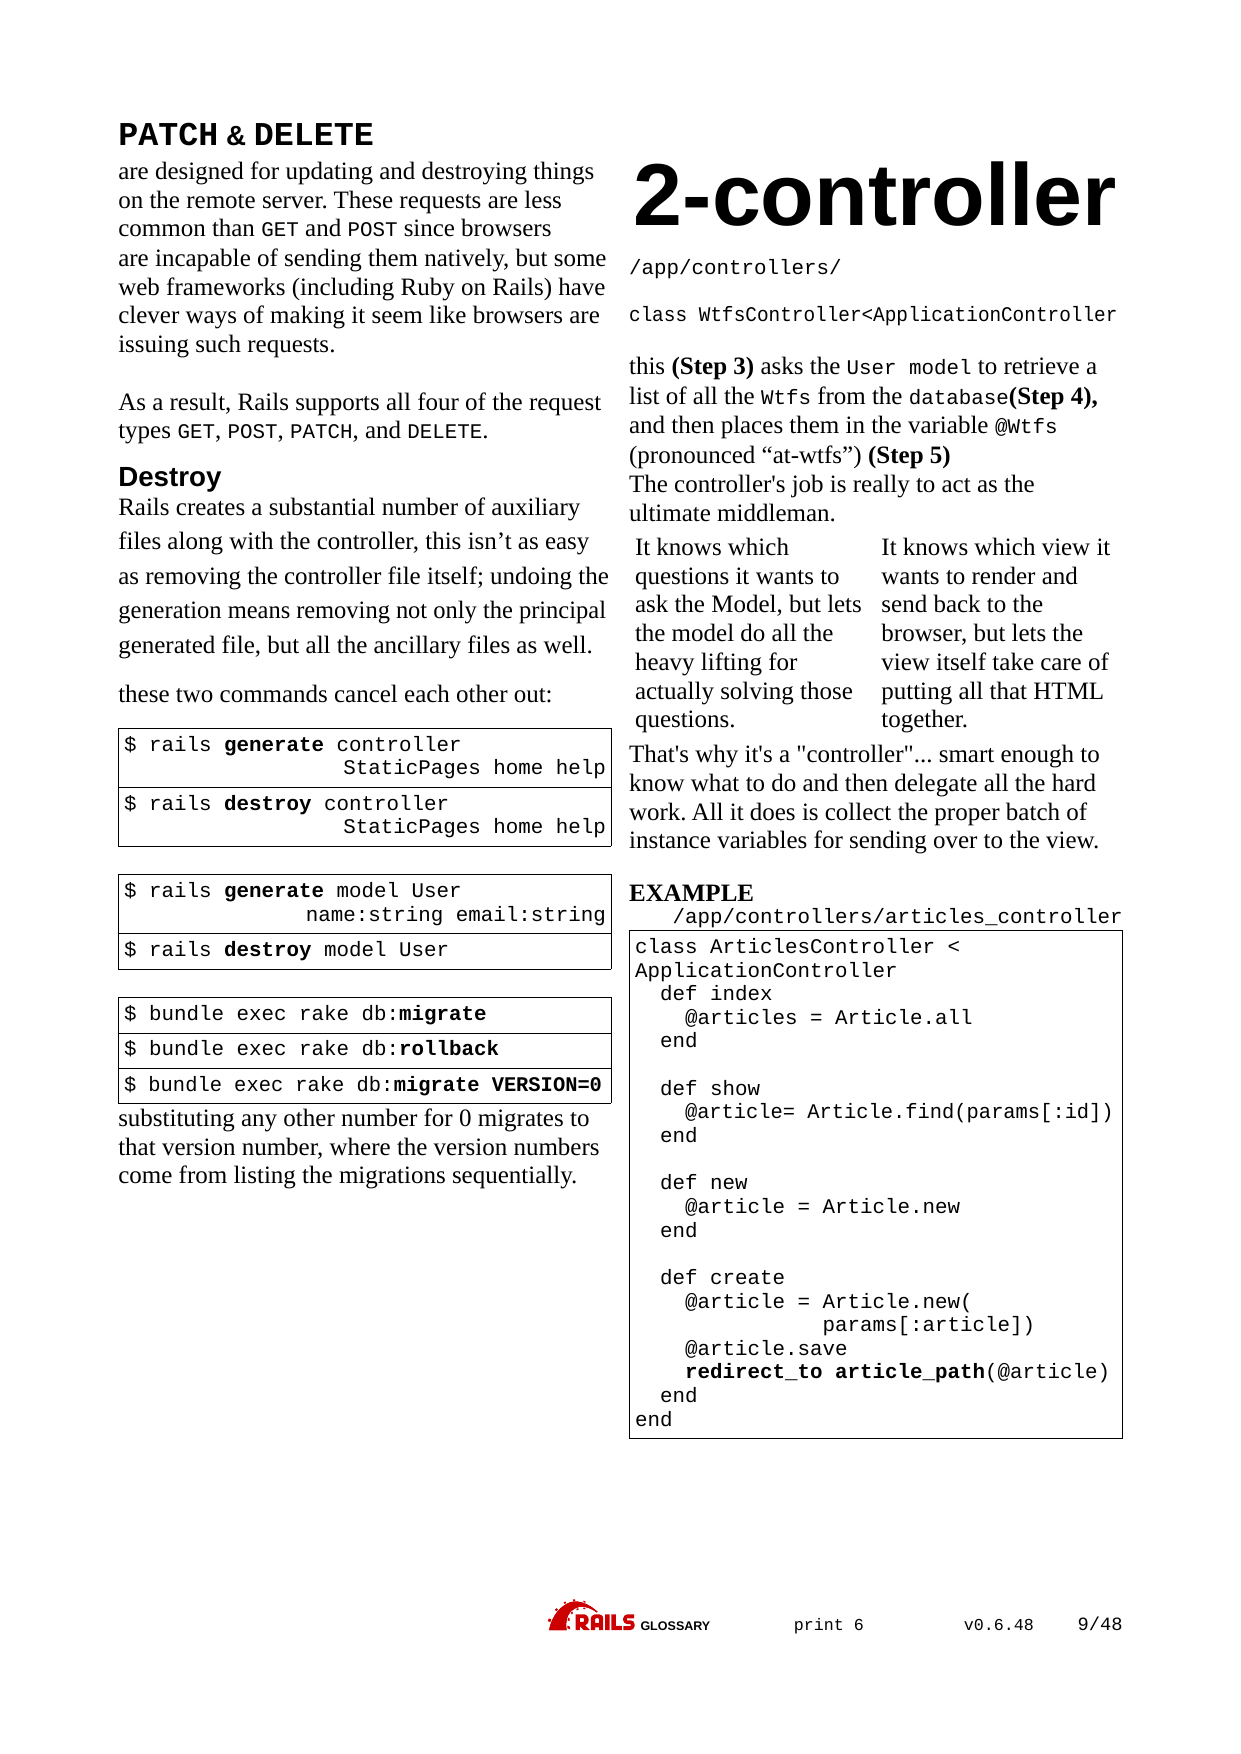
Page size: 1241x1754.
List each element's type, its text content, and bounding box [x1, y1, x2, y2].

table_cell $ bundle exec rake db:rollback [119, 1034, 611, 1068]
text Rails creates a substantial number of auxiliary files along with the controller, this isn’t as easy as removing the controller file itself; undoing the generation means removing not only the principal generated file, but all the ancillary files as well. [118, 492, 611, 658]
table_header $ rails generate model User name:string email:string [119, 875, 611, 933]
subtitle PATCH & DELETE [118, 118, 611, 156]
subtitle Destroy [118, 460, 611, 492]
table_header class ArticlesController < ApplicationController def index @articles = Article.all end def show @article= Article.find(params[:id]) end def new @article = Article.new end def create @article = Article.new( params[:article]) @article.save redirect_to article_path(@article) end end [630, 931, 1122, 1438]
text substituting any other number for 0 migrates to that version number, where the version numbers come from listing the migrations sequentially. [118, 1104, 611, 1189]
text are designed for updating and destroying things on the remote server. These requests are less common than GET and POST since browsers [118, 156, 611, 243]
table_header $ bundle exec rake db:migrate [119, 998, 611, 1032]
text class WtfsController<ApplicationController [629, 304, 1122, 328]
text As a result, Rails supports all four of the request types GET, POST, PATCH, and DELETE. [118, 387, 611, 445]
table_header It knows which questions it wants to ask the Model, but lets the model do all the heavy lifting for actually solving those questions. [629, 526, 875, 739]
table_cell $ rails destroy model User [119, 934, 611, 968]
subtitle 2-controller [629, 143, 1122, 244]
text /app/controllers/articles_controller [629, 906, 1122, 930]
text That's why it's a "controller"... smart enough to know what to do and then delegate all the hard work. All it does is collect the proper batch of instance variables for sending over to the view. [629, 739, 1122, 854]
text this (Step 3) asks the User model to retrieve a list of all the Wtfs from the database(Step 4), and then places them in the variable @Wtfs (pronounced “at-wtfs”) (Step 5) [629, 351, 1122, 469]
text EXAMPLE [629, 878, 1122, 906]
text these two commands cancel each other out: [118, 679, 611, 707]
table_header It knows which view it wants to render and send back to the browser, but lets the view itself take care of putting all that HTML together. [875, 526, 1122, 739]
text /app/controllers/ [629, 257, 1122, 280]
table_cell $ bundle exec rake db:migrate VERSION=0 [119, 1069, 611, 1103]
text The controller's job is really to act as the ultimate middleman. [629, 469, 1122, 526]
table_cell $ rails destroy controller StaticPages home help [119, 788, 611, 846]
table_header $ rails generate controller StaticPages home help [119, 729, 611, 787]
text are incapable of sending them natively, but some web frameworks (including Ruby on Rails) have clever ways of making it seem like browsers are issuing such requests. [118, 243, 611, 358]
